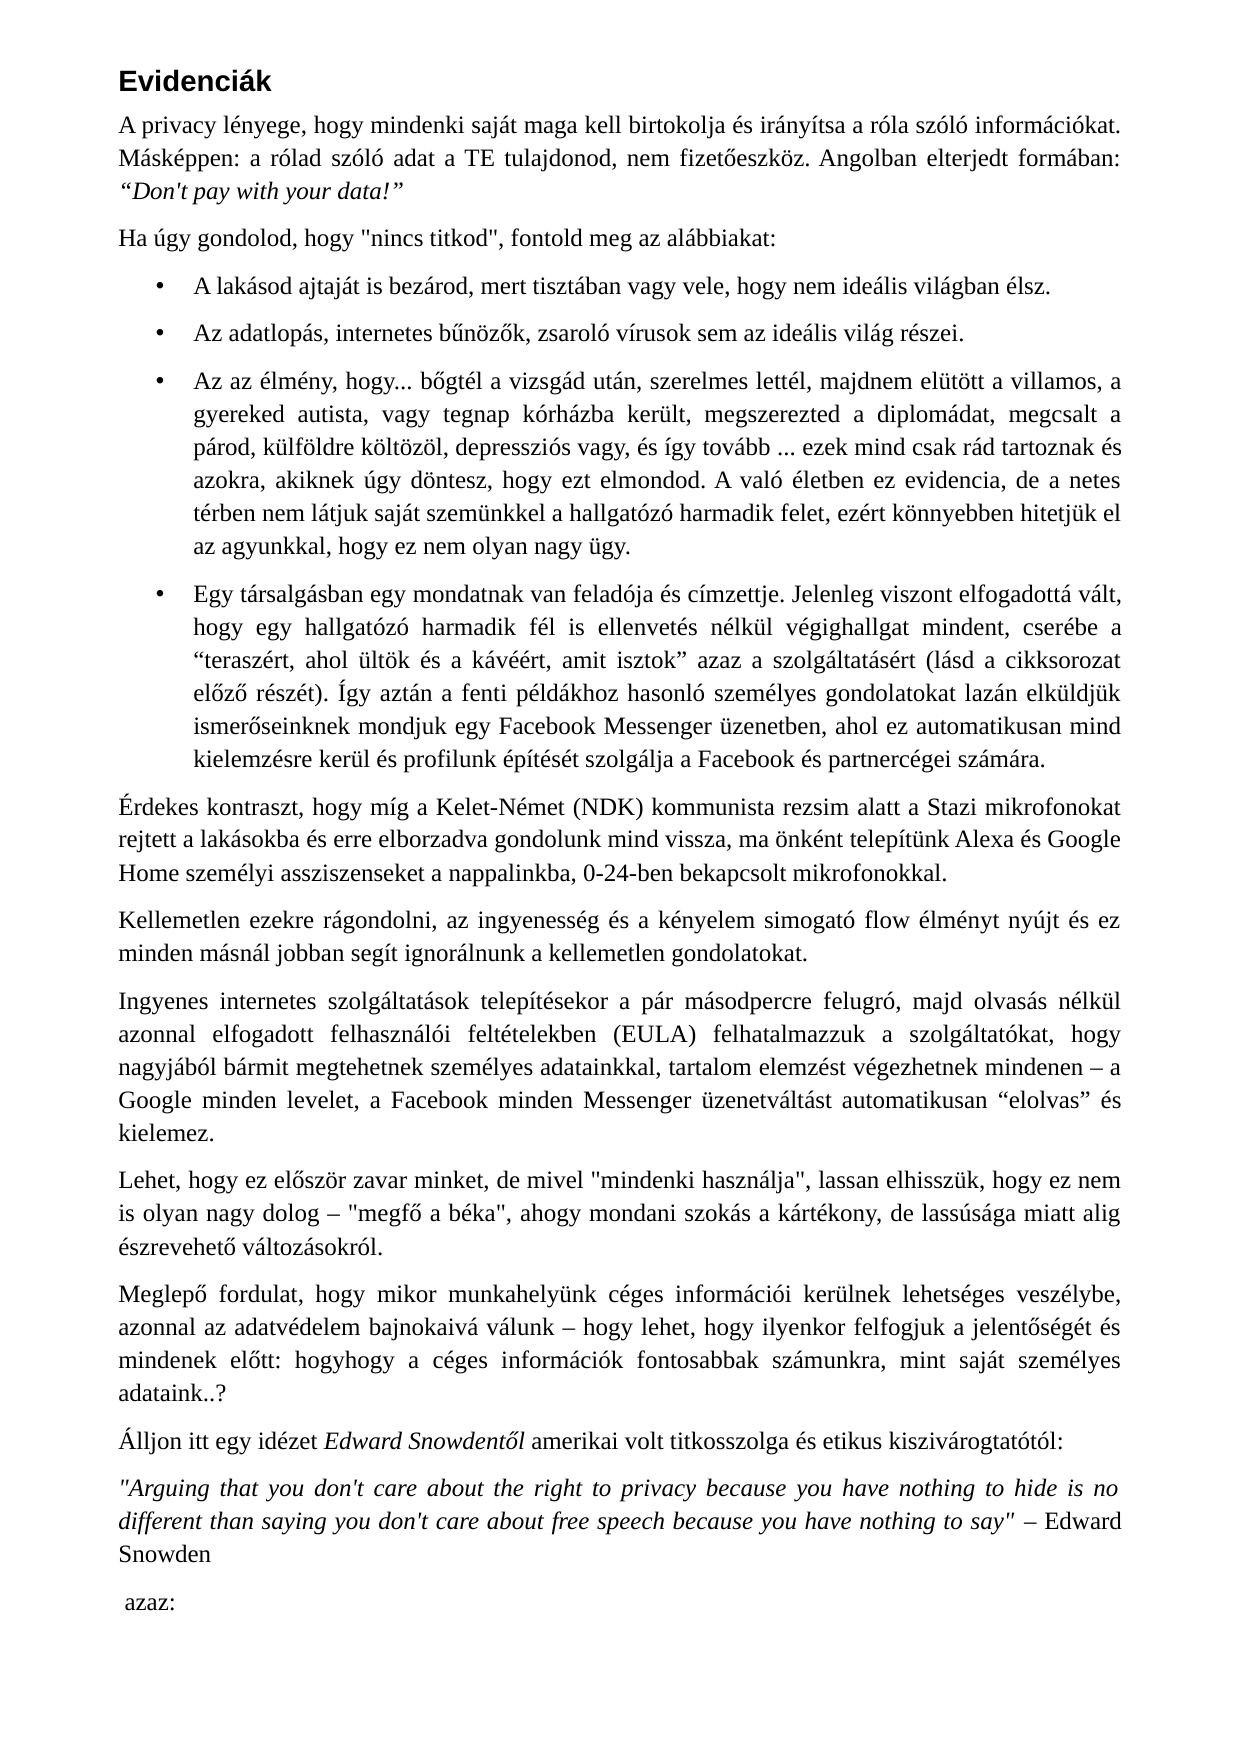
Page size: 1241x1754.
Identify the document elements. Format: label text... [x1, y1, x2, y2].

text "Arguing that you don't care about the right to privacy because you have nothing to hide is no different than saying you don't care about free speech because you have nothing to say" – Edward Snowden [118, 1473, 1122, 1568]
text Ingyenes internetes szolgáltatások telepítésekor a pár másodpercre felugró, majd olvasás nélkül azonnal elfogadott felhasználói feltételekben (EULA) felhatalmazzuk a szolgáltatókat, hogy nagyjából bármit megtehetnek személyes adatainkkal, tartalom elemzést végezhetnek mindenen – a Google minden levelet, a Facebook minden Messenger üzenetváltást automatikusan “elolvas” és kielemez. [118, 986, 1122, 1147]
text Álljon itt egy idézet Edward Snowdentől amerikai volt titkosszolga és etikus kiszivárogtatótól: [118, 1426, 1122, 1454]
text A privacy lényege, hogy mindenki saját maga kell birtokolja és irányítsa a róla szóló információkat. Másképpen: a rólad szóló adat a TE tulajdonod, nem fizetőeszköz. Angolban elterjedt formában: “Don't pay with your data!” [118, 110, 1122, 204]
text Lehet, hogy ez először zavar minket, de mivel "mindenki használja", lassan elhisszük, hogy ez nem is olyan nagy dolog – "megfő a béka", ahogy mondani szokás a kártékony, de lassúsága miatt alig észrevehető változásokról. [118, 1166, 1122, 1260]
text Meglepő fordulat, hogy mikor munkahelyünk céges információi kerülnek lehetséges veszélybe, azonnal az adatvédelem bajnokaivá válunk – hogy lehet, hogy ilyenkor felfogjuk a jelentőségét és mindenek előtt: hogyhogy a céges információk fontosabbak számunkra, mint saját személyes adataink..? [118, 1279, 1122, 1407]
list Egy társalgásban egy mondatnak van feladója és címzettje. Jelenleg viszont elfogadottá vált, hogy egy hallgatózó harmadik fél is ellenvetés nélkül végighallgat mindent, cserébe a “teraszért, ahol ültök és a kávéért, amit isztok” azaz a szolgáltatásért (lásd a cikksorozat előző részét). Így aztán a fenti példákhoz hasonló személyes gondolatokat lazán elküldjük ismerőseinknek mondjuk egy Facebook Messenger üzenetben, ahol ez automatikusan mind kielemzésre kerül és profilunk építését szolgálja a Facebook és partnercégei számára. [156, 579, 1122, 773]
subtitle Evidenciák [118, 63, 1122, 97]
text azaz: [118, 1587, 1122, 1616]
text Kellemetlen ezekre rágondolni, az ingyenesség és a kényelem simogató flow élményt nyújt és ez minden másnál jobban segít ignorálnunk a kellemetlen gondolatokat. [118, 905, 1122, 967]
list A lakásod ajtaját is bezárod, mert tisztában vagy vele, hogy nem ideális világban élsz. [156, 271, 1122, 300]
list Az az élmény, hogy... bőgtél a vizsgád után, szerelmes lettél, majdnem elütött a villamos, a gyereked autista, vagy tegnap kórházba került, megszerezted a diplomádat, megcsalt a párod, külföldre költözöl, depressziós vagy, és így tovább ... ezek mind csak rád tartoznak és azokra, akiknek úgy döntesz, hogy ezt elmondod. A való életben ez evidencia, de a netes térben nem látjuk saját szemünkkel a hallgatózó harmadik felet, ezért könnyebben hitetjük el az agyunkkal, hogy ez nem olyan nagy ügy. [156, 366, 1122, 560]
text Ha úgy gondolod, hogy "nincs titkod", fontold meg az alábbiakat: [118, 223, 1122, 252]
text Érdekes kontraszt, hogy míg a Kelet-Német (NDK) kommunista rezsim alatt a Stazi mikrofonokat rejtett a lakásokba és erre elborzadva gondolunk mind vissza, ma önként telepítünk Alexa és Google Home személyi assziszenseket a nappalinkba, 0-24-ben bekapcsolt mikrofonokkal. [118, 792, 1122, 886]
list Az adatlopás, internetes bűnözők, zsaroló vírusok sem az ideális világ részei. [156, 318, 1122, 347]
